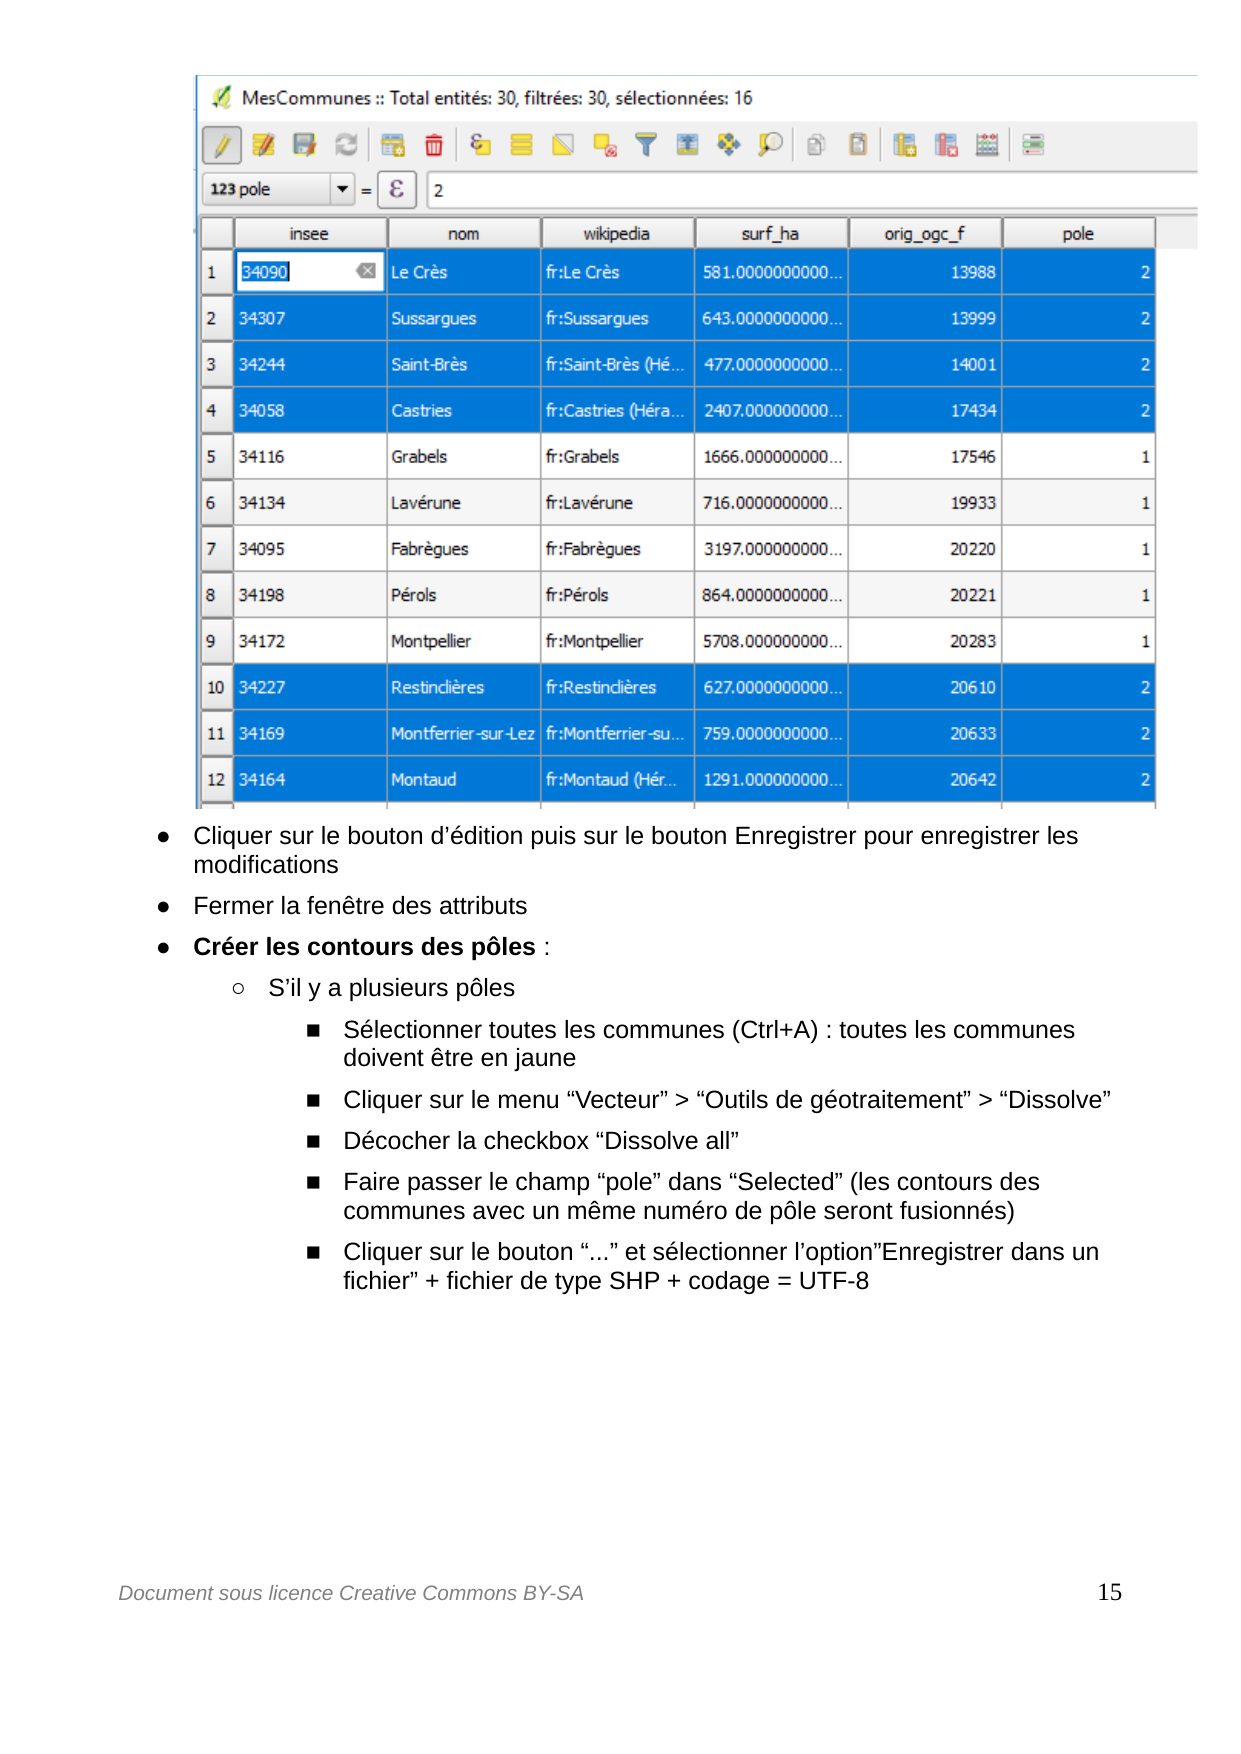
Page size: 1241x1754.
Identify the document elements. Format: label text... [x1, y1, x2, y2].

list Cliquer sur le bouton d’édition puis sur le bouton Enregistrer pour enregistrer les modifications [156, 821, 1122, 878]
list S’il y a plusieurs pôles [231, 973, 1122, 1002]
list Fermer la fenêtre des attributs [156, 891, 1122, 919]
list Créer les contours des pôles : [156, 932, 1122, 961]
list Décocher la checkbox “Dissolve all” [306, 1126, 1122, 1155]
list Cliquer sur le menu “Vecteur” > “Outils de géotraitement” > “Dissolve” [306, 1085, 1122, 1113]
list Cliquer sur le bouton “...” et sélectionner l’option”Enregistrer dans un fichier” + fichier de type SHP + codage = UTF-8 [306, 1237, 1122, 1295]
list Faire passer le champ “pole” dans “Selected” (les contours des communes avec un même numéro de pôle seront fusionnés) [306, 1167, 1122, 1225]
list Sélectionner toutes les communes (Ctrl+A) : toutes les communes doivent être en jaune [306, 1015, 1122, 1072]
